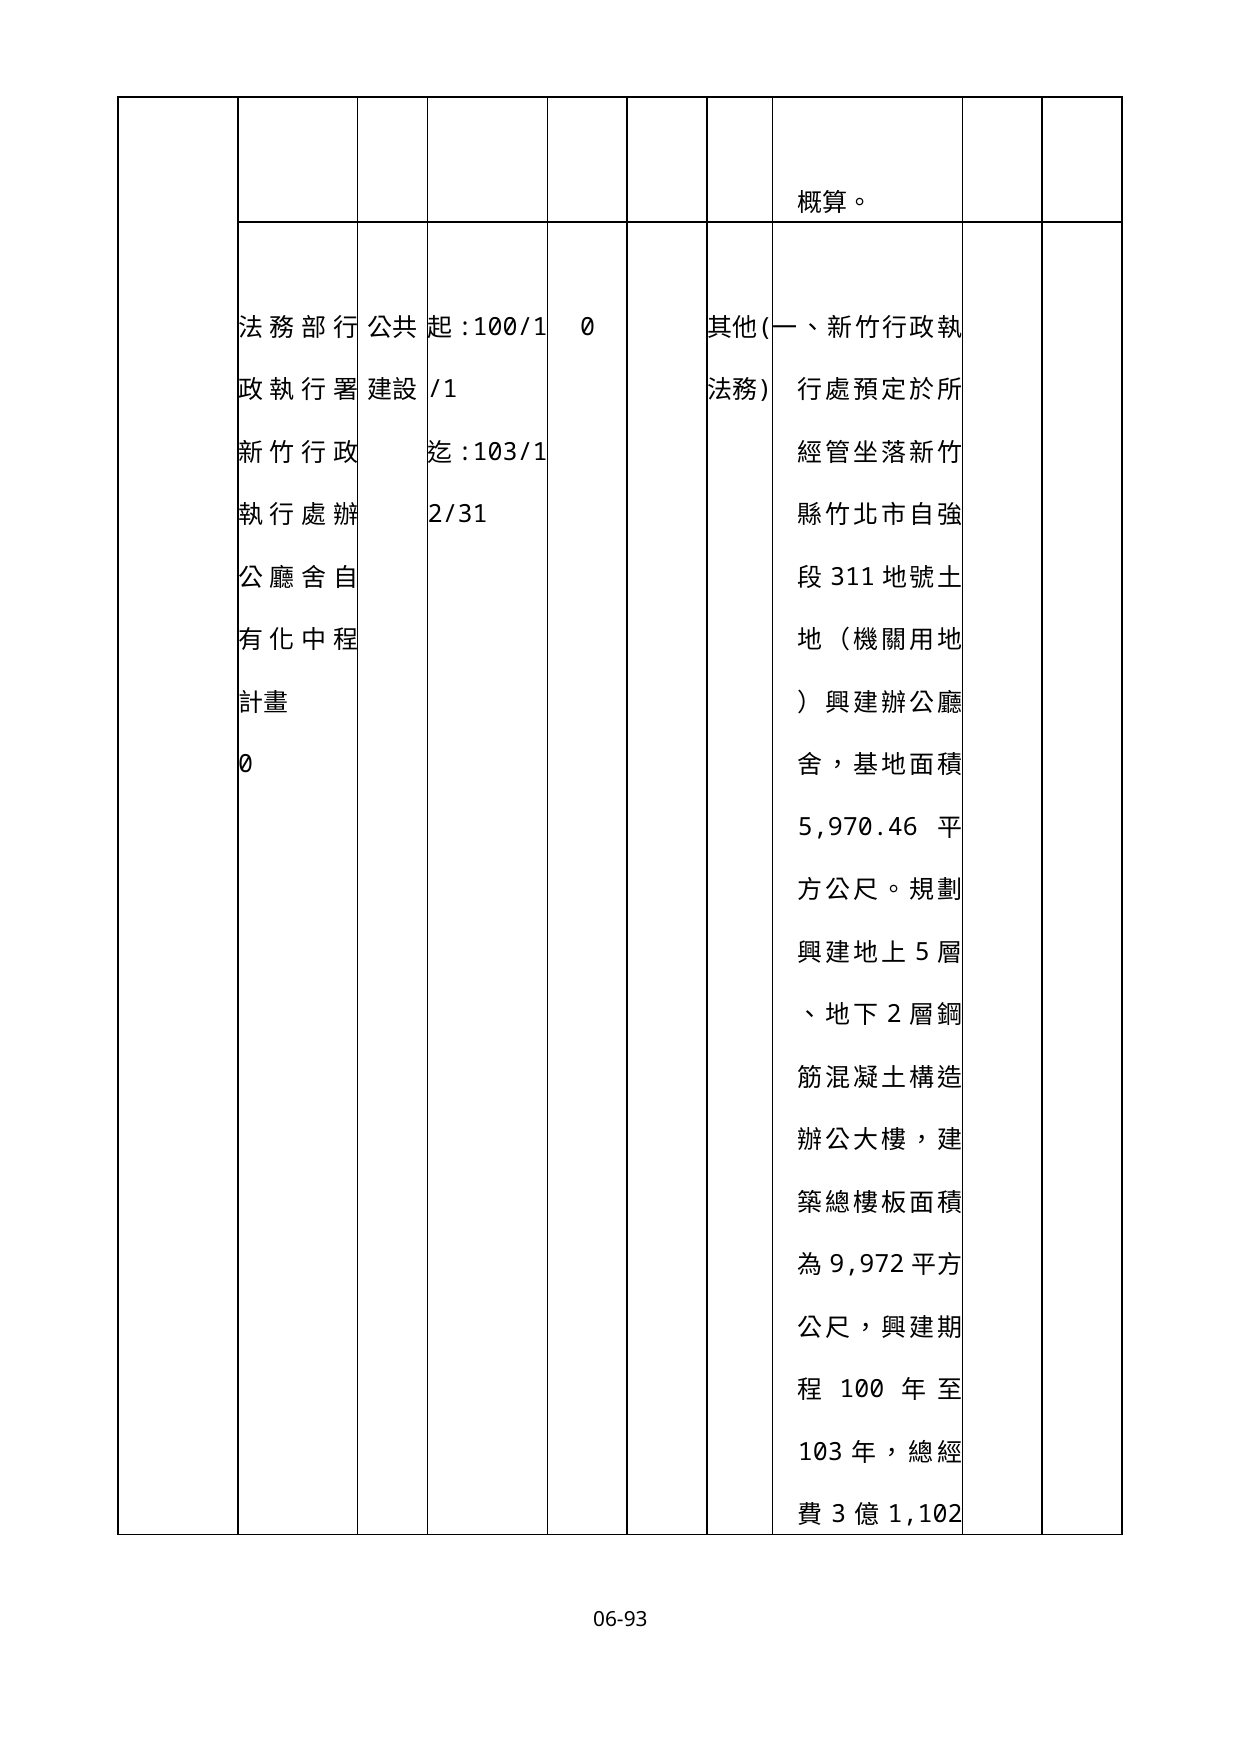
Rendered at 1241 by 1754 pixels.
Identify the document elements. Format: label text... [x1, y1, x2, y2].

table_cell [239, 98, 357, 221]
table_cell [708, 98, 772, 221]
table_cell [963, 98, 1041, 221]
table_cell 概算。 [773, 98, 962, 221]
table_cell 一、新竹行政執行處預定於所經管坐落新竹縣竹北市自強段311地號土地（機關用地）興建辦公廳舍，基地面積5,970.46平方公尺。規劃興建地上5層、地下2層鋼筋混凝土構造辦公大樓，建築總樓板面積為9,972平方公尺，興建期程100年至103年，總經費3億1,102 [773, 223, 962, 1534]
table_cell 0 [548, 223, 626, 1534]
table_cell 法務部行政執行署新竹行政執行處辦公廳舍自有化中程計畫 0 [239, 223, 357, 1534]
table_cell 其他(法務) [708, 223, 772, 1534]
table_cell [358, 98, 427, 221]
table_cell 公共建設 [358, 223, 427, 1534]
table_cell [628, 98, 706, 221]
table_cell 起:100/1/1迄:103/12/31 [428, 223, 547, 1534]
table_cell [548, 98, 626, 221]
table_cell [1043, 98, 1121, 221]
table_cell [963, 223, 1041, 1534]
table_cell [119, 98, 237, 1534]
table_cell [1043, 223, 1121, 1534]
table_cell [428, 98, 547, 221]
table_cell [628, 223, 706, 1534]
